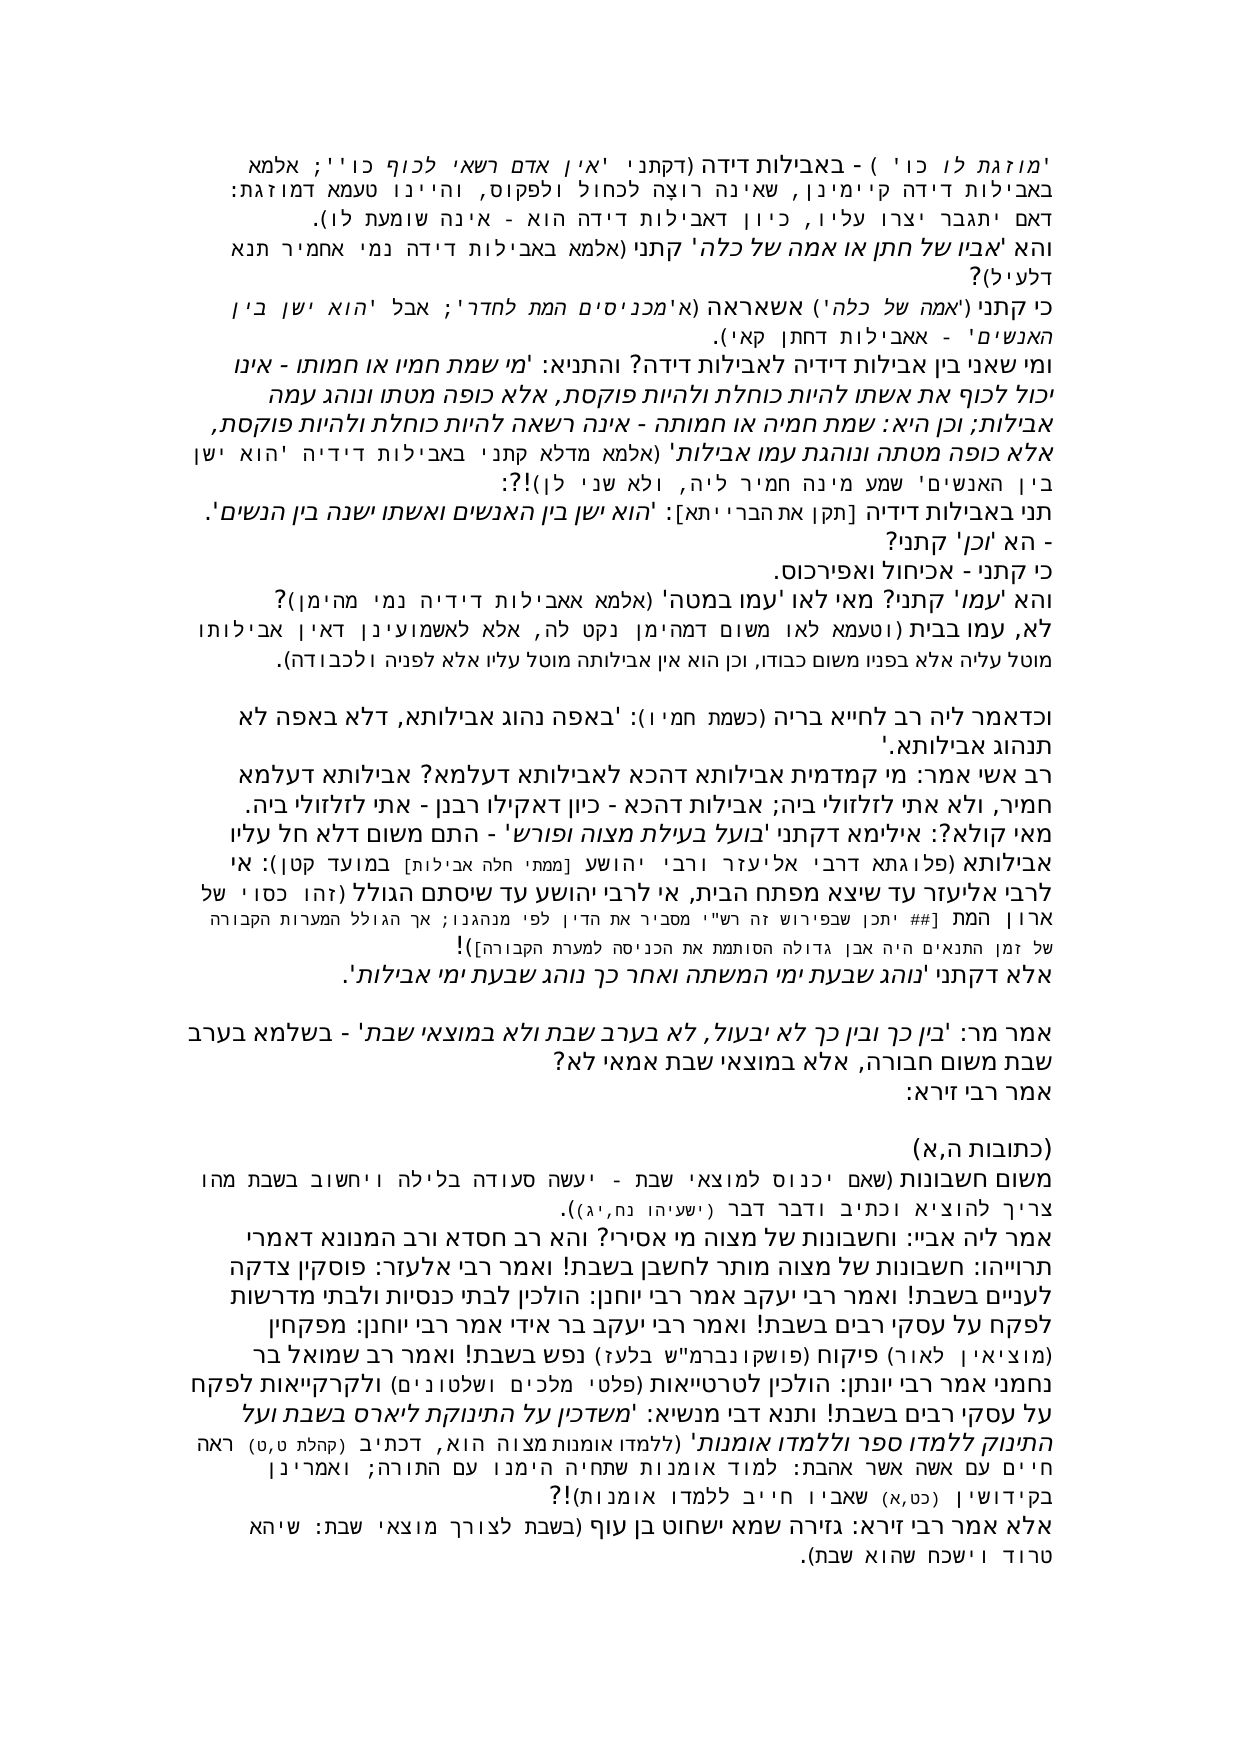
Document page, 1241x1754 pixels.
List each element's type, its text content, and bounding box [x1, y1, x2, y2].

text (כתובות ה,א) [187, 1134, 1053, 1164]
text רב אשי אמר: מי קמדמית אבילותא דהכא לאבילותא דעלמא? אבילותא דעלמא חמיר, ולא אתי לזלזולי ביה; אבילות דהכא - כיון דאקילו רבנן - אתי לזלזולי ביה. [187, 761, 1053, 819]
text והא 'אביו של חתן או אמה של כלה' קתני (אלמא באבילות דידה נמי אחמיר תנא דלעיל)? [187, 233, 1053, 292]
text ומי שאני בין אבילות דידיה לאבילות דידה? והתניא: 'מי שמת חמיו או חמותו - אינו יכול לכוף את אשתו להיות כוחלת ולהיות פוקסת, אלא כופה מטתו ונוהג עמה אבילות; וכן היא: שמת חמיה או חמותה - אינה רשאה להיות כוחלת ולהיות פוקסת, אלא כופה מטתה ונוהגת עמו אבילות' (אלמא מדלא קתני באבילות דידיה 'הוא ישן בין האנשים' שמע מינה חמיר ליה, ולא שני לן)!?: [187, 351, 1053, 497]
text אמר ליה אביי: וחשבונות של מצוה מי אסירי? והא רב חסדא ורב המנונא דאמרי תרוייהו: חשבונות של מצוה מותר לחשבן בשבת! ואמר רבי אלעזר: פוסקין צדקה לעניים בשבת! ואמר רבי יעקב אמר רבי יוחנן: הולכין לבתי כנסיות ולבתי מדרשות לפקח על עסקי רבים בשבת! ואמר רבי יעקב בר אידי אמר רבי יוחנן: מפקחין (מוציאין לאור) פיקוח (פושקונברמ"ש בלעז) נפש בשבת! ואמר רב שמואל בר נחמני אמר רבי יונתן: הולכין לטרטייאות (פלטי מלכים ושלטונים) ולקרקייאות לפקח על עסקי רבים בשבת! ותנא דבי מנשיא: 'משדכין על התינוקת ליארס בשבת ועל התינוק ללמדו ספר וללמדו אומנות' (ללמדו אומנות מצוה הוא, דכתיב (קהלת ט,ט) ראה חיים עם אשה אשר אהבת: למוד אומנות שתחיה הימנו עם התורה; ואמרינן בקידושין (כט,א) שאביו חייב ללמדו אומנות)!? [187, 1223, 1053, 1511]
text מאי קולא?: אילימא דקתני 'בועל בעילת מצוה ופורש' - התם משום דלא חל עליו אבילותא (פלוגתא דרבי אליעזר ורבי יהושע [ממתי חלה אבילות] במועד קטן): אי לרבי אליעזר עד שיצא מפתח הבית, אי לרבי יהושע עד שיסתם הגולל (זהו כסוי של ארון המת [## יתכן שבפירוש זה רש"י מסביר את הדין לפי מנהגנו; אך הגולל המערות הקבורה של זמן התנאים היה אבן גדולה הסותמת את הכניסה למערת הקבורה])! [187, 819, 1053, 960]
text אמר מר: 'בין כך ובין כך לא יבעול, לא בערב שבת ולא במוצאי שבת' - בשלמא בערב שבת משום חבורה, אלא במוצאי שבת אמאי לא? [187, 1018, 1053, 1077]
text אמר רבי זירא: [187, 1077, 1053, 1106]
text כי קתני ('אמה של כלה') אשאראה (א'מכניסים המת לחדר'; אבל 'הוא ישן בין האנשים' - אאבילות דחתן קאי). [187, 292, 1053, 351]
text והא 'עמו' קתני? מאי לאו 'עמו במטה' (אלמא אאבילות דידיה נמי מהימן)? [187, 585, 1053, 615]
text תני באבילות דידיה [תקן את הברייתא]: 'הוא ישן בין האנשים ואשתו ישנה בין הנשים'. [187, 497, 1053, 527]
text וכדאמר ליה רב לחייא בריה (כשמת חמיו): 'באפה נהוג אבילותא, דלא באפה לא תנהוג אבילותא.' [187, 702, 1053, 761]
text לא, עמו בבית (וטעמא לאו משום דמהימן נקט לה, אלא לאשמועינן דאין אבילותו מוטל עליה אלא בפניו משום כבודו, וכן הוא אין אבילותה מוטל עליו אלא לפניה ולכבודה). [187, 615, 1053, 674]
text כי קתני - אכיחול ואפירכוס. [187, 556, 1053, 585]
text אלא אמר רבי זירא: גזירה שמא ישחוט בן עוף (בשבת לצורך מוצאי שבת: שיהא טרוד וישכח שהוא שבת). [187, 1511, 1053, 1570]
text משום חשבונות (שאם יכנוס למוצאי שבת - יעשה סעודה בלילה ויחשוב בשבת מהו צריך להוציא וכתיב ודבר דבר (ישעיהו נח,יג)). [187, 1164, 1053, 1223]
text 'מוזגת לו כו' ) - באבילות דידה (דקתני 'אין אדם רשאי לכוף כו''; אלמא באבילות דידה קיימינן, שאינה רוצָה לכחול ולפקוס, והיינו טעמא דמוזגת: דאם יתגבר יצרו עליו, כיון דאבילות דידה הוא - אינה שומעת לו). [187, 150, 1053, 233]
text אלא דקתני 'נוהג שבעת ימי המשתה ואחר כך נוהג שבעת ימי אבילות'. [187, 960, 1053, 989]
text - הא 'וכן' קתני? [187, 527, 1053, 556]
